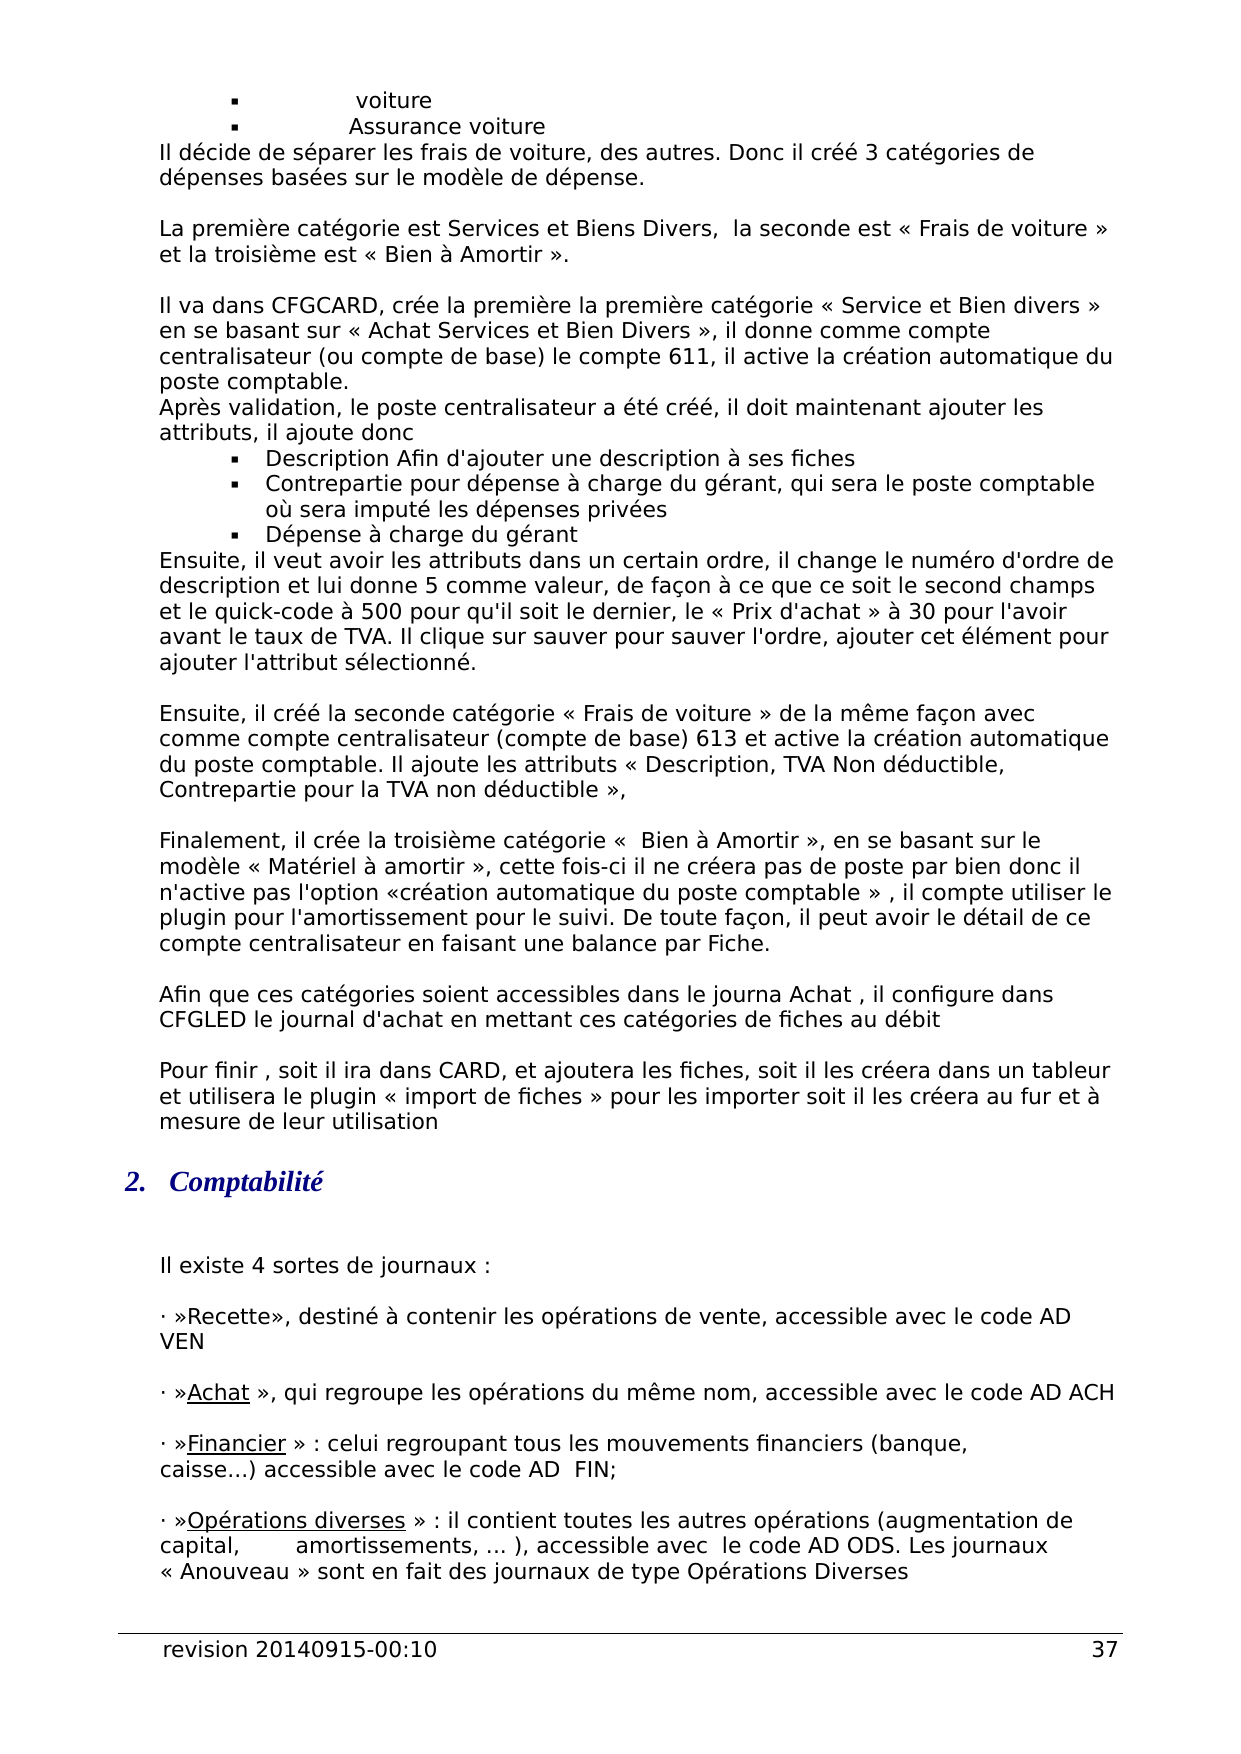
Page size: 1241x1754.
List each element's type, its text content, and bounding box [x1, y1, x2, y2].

text · »Financier » : celui regroupant tous les mouvements financiers (banque, [159, 1432, 1123, 1457]
text Il va dans CFGCARD, crée la première la première catégorie « Service et Bien divers » en se basant sur « Achat Services et Bien Divers », il donne comme compte centralisateur (ou compte de base) le compte 611, il active la création automatique du poste comptable. [159, 293, 1123, 395]
text · »Opérations diverses » : il contient toutes les autres opérations (augmentation de capital, amortissements, ... ), accessible avec le code AD ODS. Les journaux « Anouveau » sont en fait des journaux de type Opérations Diverses [159, 1508, 1123, 1585]
text Il décide de séparer les frais de voiture, des autres. Donc il créé 3 catégories de dépenses basées sur le modèle de dépense. [159, 139, 1123, 191]
text Afin que ces catégories soient accessibles dans le journa Achat , il configure dans CFGLED le journal d'achat en mettant ces catégories de fiches au débit [159, 982, 1123, 1033]
text Ensuite, il créé la seconde catégorie « Frais de voiture » de la même façon avec comme compte centralisateur (compte de base) 613 et active la création automatique du poste comptable. Il ajoute les attributs « Description, TVA Non déductible, Contrepartie pour la TVA non déductible », [159, 701, 1123, 803]
text Pour finir , soit il ira dans CARD, et ajoutera les fiches, soit il les créera dans un tableur et utilisera le plugin « import de fiches » pour les importer soit il les créera au fur et à mesure de leur utilisation [159, 1058, 1123, 1135]
list voiture [228, 88, 1123, 114]
list Description Afin d'ajouter une description à ses fiches [228, 446, 1123, 471]
text Ensuite, il veut avoir les attributs dans un certain ordre, il change le numéro d'ordre de description et lui donne 5 comme valeur, de façon à ce que ce soit le second champs et le quick-code à 500 pour qu'il soit le dernier, le « Prix d'achat » à 30 pour l'avoir avant le taux de TVA. Il clique sur sauver pour sauver l'ordre, ajouter cet élément pour ajouter l'attribut sélectionné. [159, 548, 1123, 676]
list Assurance voiture [228, 114, 1123, 139]
text · »Recette», destiné à contenir les opérations de vente, accessible avec le code AD VEN [159, 1304, 1123, 1355]
text Finalement, il crée la troisième catégorie « Bien à Amortir », en se basant sur le modèle « Matériel à amortir », cette fois-ci il ne créera pas de poste par bien donc il n'active pas l'option «création automatique du poste comptable » , il compte utiliser le plugin pour l'amortissement pour le suivi. De toute façon, il peut avoir le détail de ce compte centralisateur en faisant une balance par Fiche. [159, 829, 1123, 956]
text Il existe 4 sortes de journaux : [159, 1253, 1123, 1278]
list Dépense à charge du gérant [228, 522, 1123, 548]
text · »Achat », qui regroupe les opérations du même nom, accessible avec le code AD ACH [159, 1381, 1123, 1406]
text La première catégorie est Services et Biens Divers, la seconde est « Frais de voiture » et la troisième est « Bien à Amortir ». [159, 216, 1123, 267]
list Contrepartie pour dépense à charge du gérant, qui sera le poste comptable où sera imputé les dépenses privées [228, 471, 1123, 522]
text caisse...) accessible avec le code AD FIN; [159, 1457, 1123, 1483]
text Après validation, le poste centralisateur a été créé, il doit maintenant ajouter les attributs, il ajoute donc [159, 395, 1123, 446]
subtitle Comptabilité [117, 1164, 1123, 1198]
